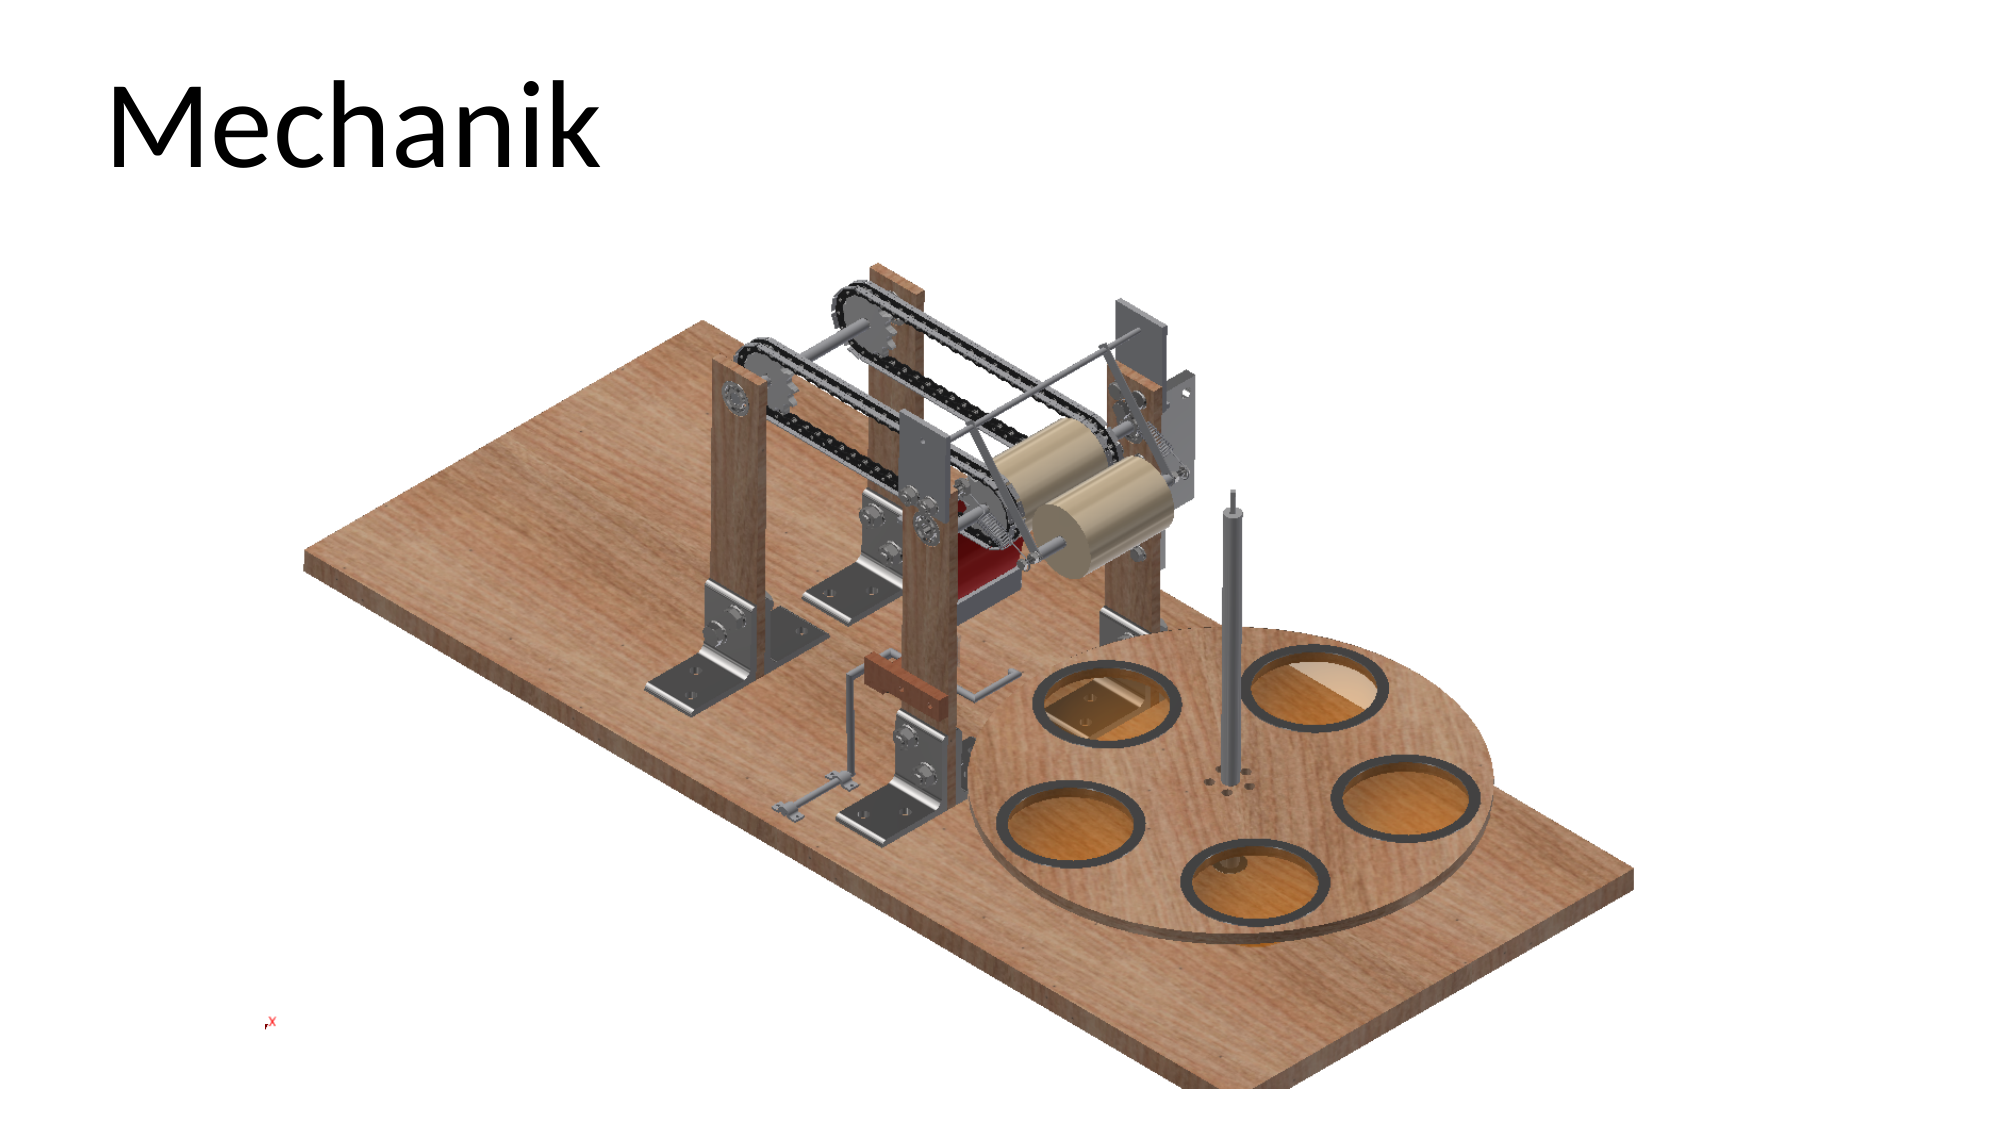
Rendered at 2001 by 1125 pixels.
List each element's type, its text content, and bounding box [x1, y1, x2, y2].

picture [265, 184, 1735, 1089]
title Mechanik [0, 39, 708, 353]
